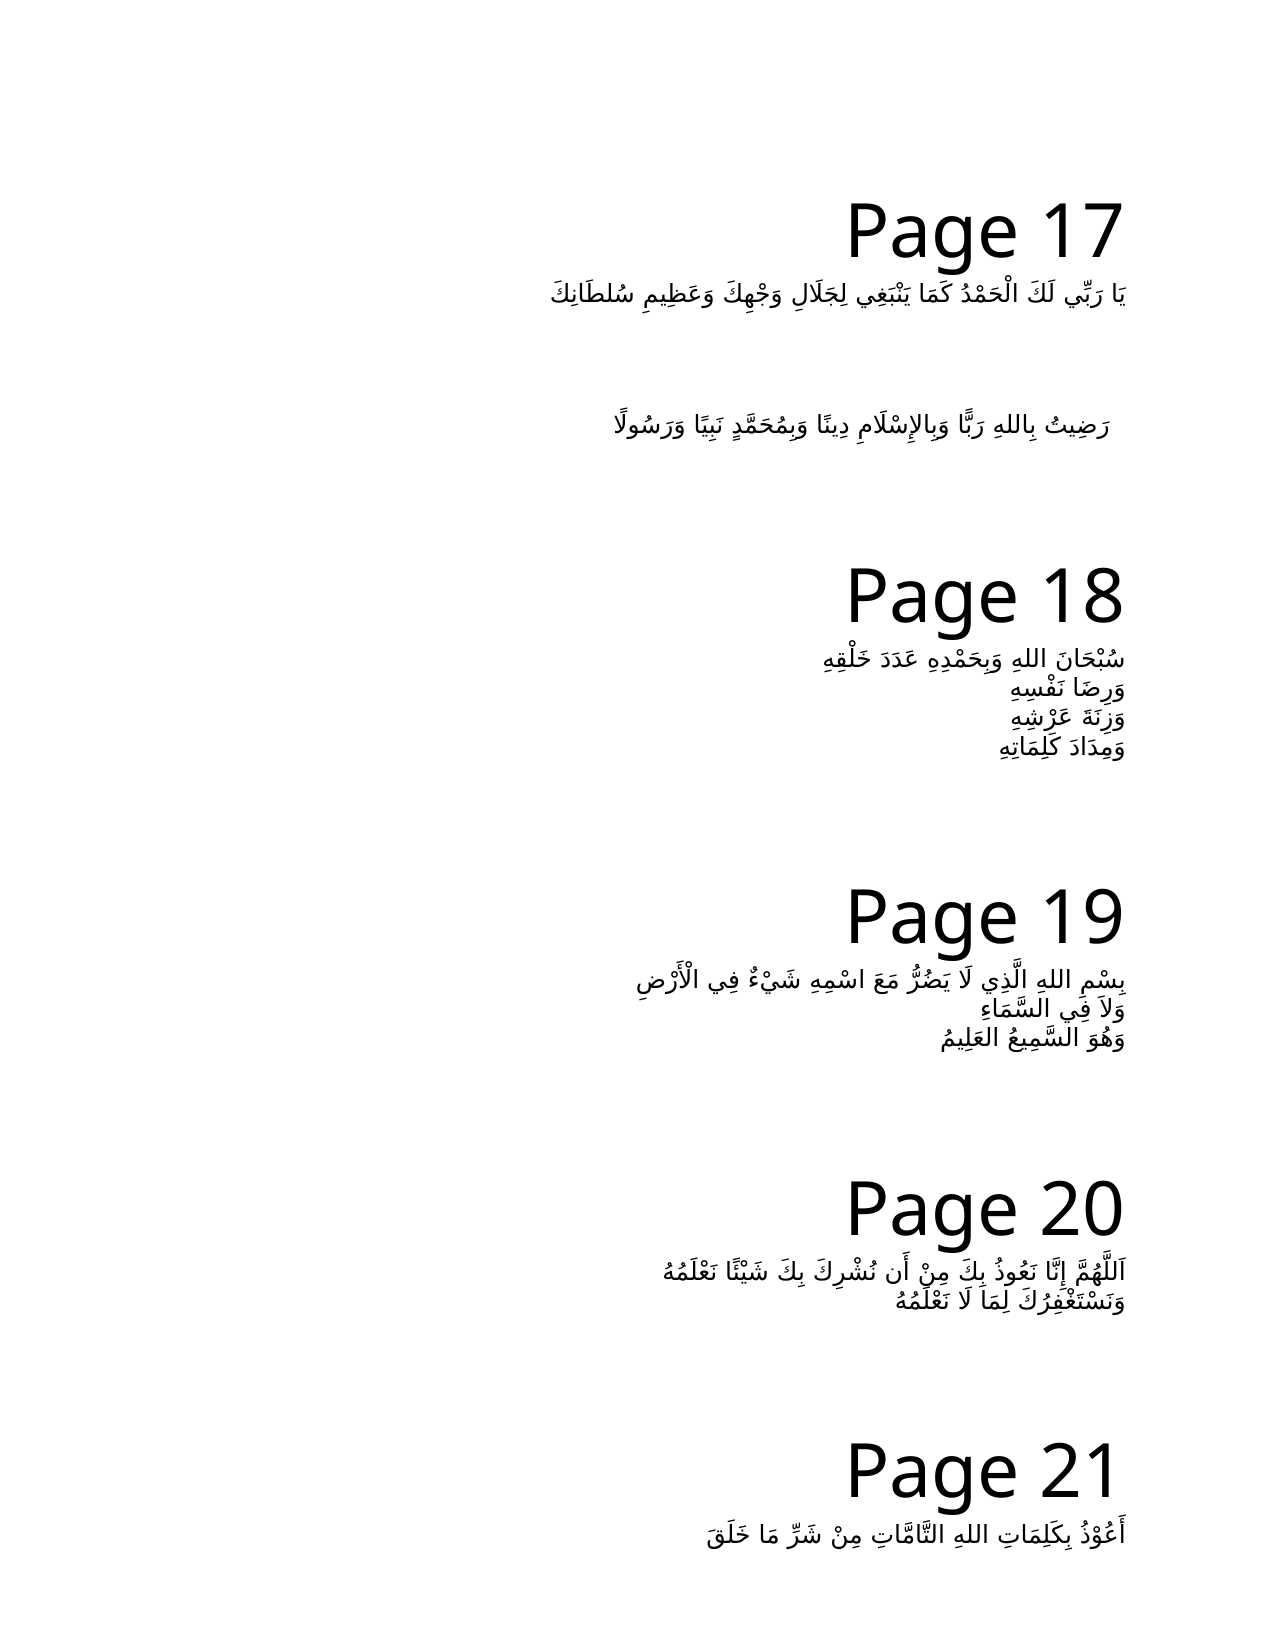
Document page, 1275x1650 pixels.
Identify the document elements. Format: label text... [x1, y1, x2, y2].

text Page 17 [150, 177, 1125, 279]
text Page 20 [150, 1155, 1125, 1257]
text يَا رَبِّي لَكَ الْحَمْدُ كَمَا يَنْبَغِي لِجَلَالِ وَجْهِكَ وَعَظِيمِ سُلطَانِكَ [150, 279, 1125, 308]
text رَضِيتُ بِاللهِ رَبًّا وَبِالإِسْلَامِ دِينًا وَبِمُحَمَّدٍ نَبِيًا وَرَسُولًا [150, 411, 1125, 440]
text سُبْحَانَ اللهِ وَبِحَمْدِهِ عَدَدَ خَلْقِهِ [150, 644, 1125, 673]
text وَهُوَ السَّمِيعُ العَلِيمُ [150, 1024, 1125, 1053]
text وَنَسْتَغْفِرُكَ لِمَا لَا نَعْلَمُهُ [150, 1286, 1125, 1316]
text وَلاَ فِي السَّمَاءِ [150, 994, 1125, 1024]
text Page 19 [150, 863, 1125, 965]
text وَزِنَةَ عَرْشِهِ [150, 703, 1125, 732]
text وَرِضَا نَفْسِهِ [150, 673, 1125, 703]
text بِسْمِ اللهِ الَّذِي لَا يَضُرُّ مَعَ اسْمِهِ شَيْءٌ فِي الْأَرْضِ [150, 965, 1125, 994]
text اَللَّهُمَّ إِنَّا نَعُوذُ بِكَ مِنْ أَن نُشْرِكَ بِكَ شَيْئًا نَعْلَمُهُ [150, 1257, 1125, 1286]
text أَعُوْذُ بِكَلِمَاتِ اللهِ التَّامَّاتِ مِنْ شَرِّ مَا خَلَقَ [150, 1520, 1125, 1549]
text وَمِدَادَ كَلِمَاتِهِ [150, 732, 1125, 761]
text Page 18 [150, 542, 1125, 644]
text Page 21 [150, 1418, 1125, 1520]
